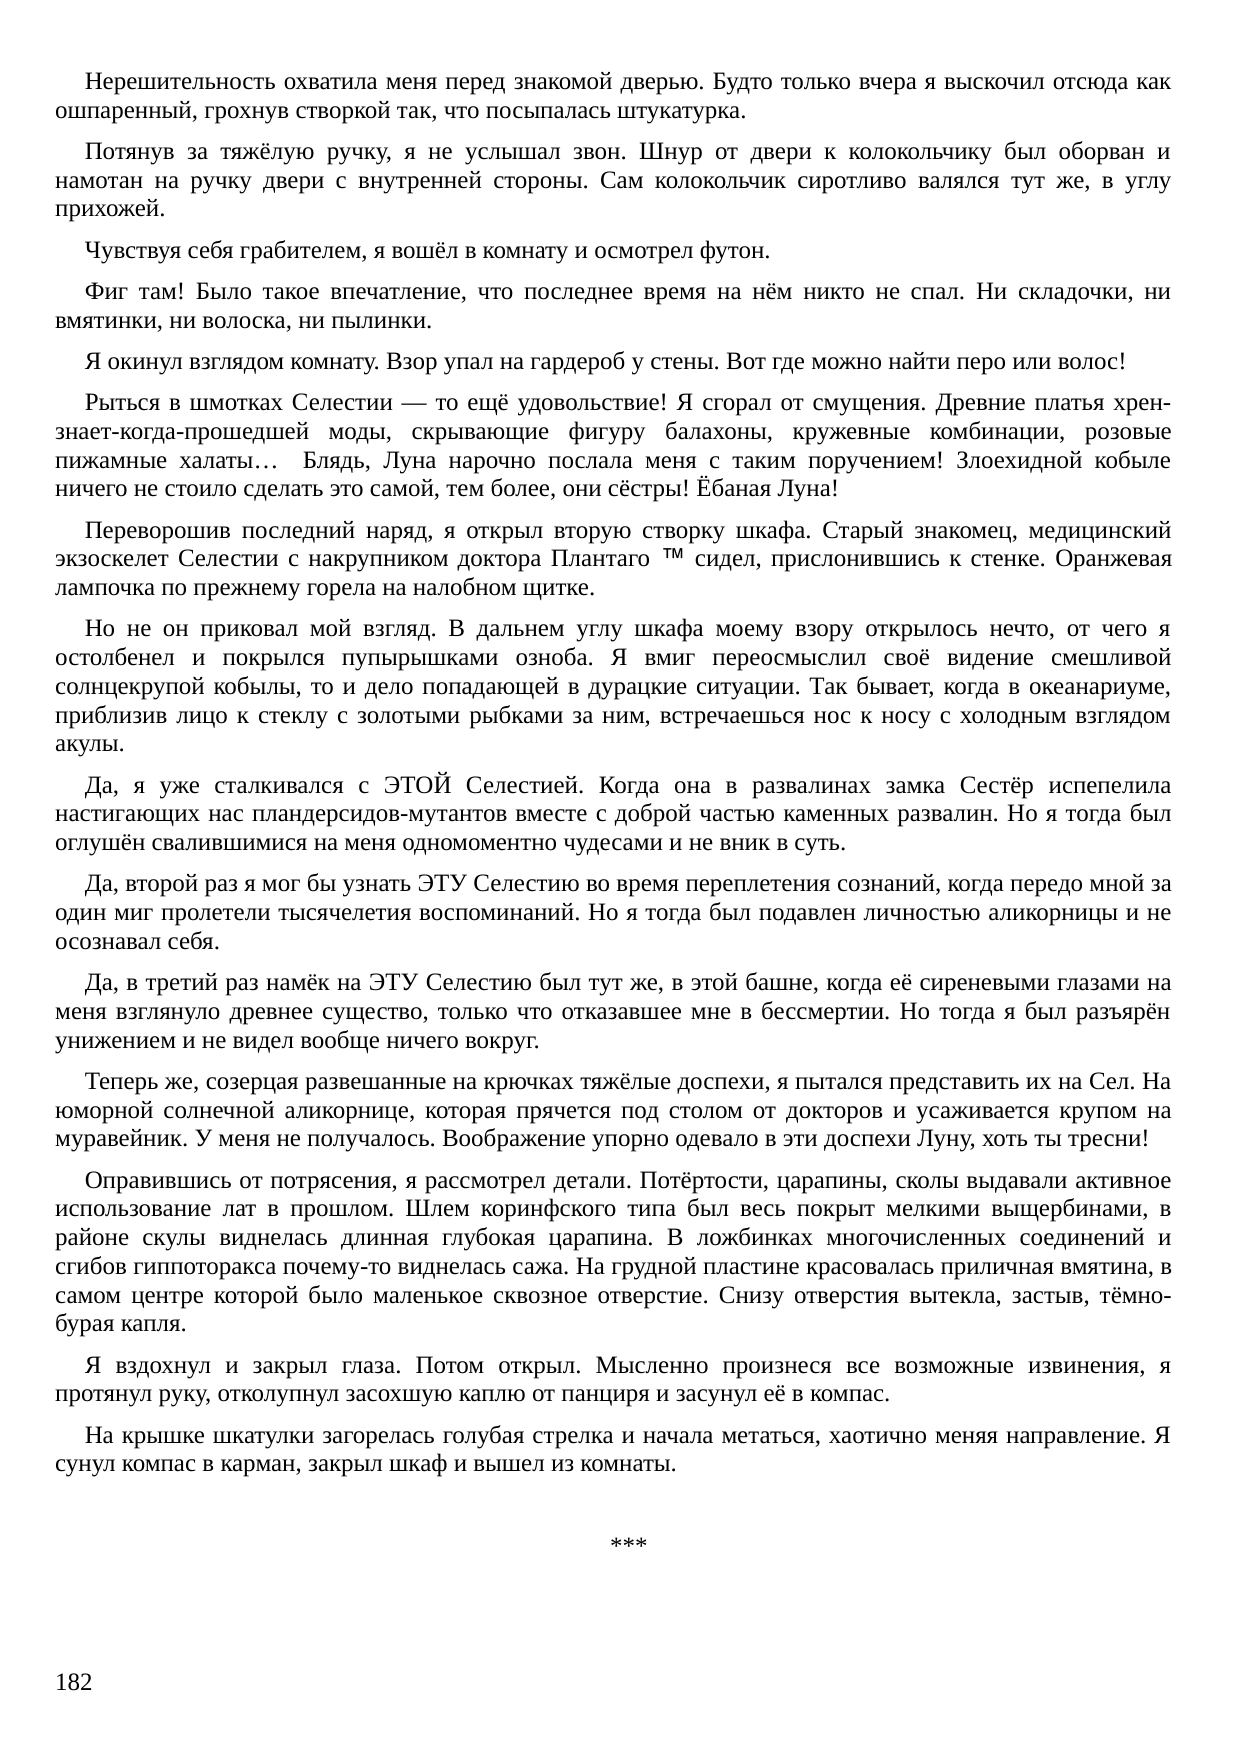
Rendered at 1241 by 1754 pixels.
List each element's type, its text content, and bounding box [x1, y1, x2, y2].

text Я окинул взглядом комнату. Взор упал на гардероб у стены. Вот где можно найти перо или волос! [55, 346, 1173, 375]
text Фиг там! Было такое впечатление, что последнее время на нём никто не спал. Ни складочки, ни вмятинки, ни волоска, ни пылинки. [55, 276, 1173, 333]
text На крышке шкатулки загорелась голубая стрелка и начала метаться, хаотично меняя направление. Я сунул компас в карман, закрыл шкаф и вышел из комнаты. [55, 1420, 1173, 1477]
text Я вздохнул и закрыл глаза. Потом открыл. Мысленно произнеся все возможные извинения, я протянул руку, отколупнул засохшую каплю от панциря и засунул её в компас. [55, 1350, 1173, 1407]
text Потянув за тяжёлую ручку, я не услышал звон. Шнур от двери к колокольчику был оборван и намотан на ручку двери с внутренней стороны. Сам колокольчик сиротливо валялся тут же, в углу прихожей. [55, 136, 1173, 222]
text Да, второй раз я мог бы узнать ЭТУ Селестию во время переплетения сознаний, когда передо мной за один миг пролетели тысячелетия воспоминаний. Но я тогда был подавлен личностью аликорницы и не осознавал себя. [55, 868, 1173, 955]
text Да, в третий раз намёк на ЭТУ Селестию был тут же, в этой башне, когда её сиреневыми глазами на меня взглянуло древнее существо, только что отказавшее мне в бессмертии. Но тогда я был разъярён унижением и не видел вообще ничего вокруг. [55, 967, 1173, 1053]
text Рыться в шмотках Селестии — то ещё удовольствие! Я сгорал от смущения. Древние платья хрен-знает-когда-прошедшей моды, скрывающие фигуру балахоны, кружевные комбинации, розовые пижамные халаты… Блядь, Луна нарочно послала меня с таким поручением! Злоехидной кобыле ничего не стоило сделать это самой, тем более, они сёстры! Ёбаная Луна! [55, 387, 1173, 502]
text *** [55, 1531, 1173, 1560]
text Да, я уже сталкивался с ЭТОЙ Селестией. Когда она в развалинах замка Сестёр испепелила настигающих нас пландерсидов-мутантов вместе с доброй частью каменных развалин. Но я тогда был оглушён свалившимися на меня одномоментно чудесами и не вник в суть. [55, 770, 1173, 856]
text Но не он приковал мой взгляд. В дальнем углу шкафа моему взору открылось нечто, от чего я остолбенел и покрылся пупырышками озноба. Я вмиг переосмыслил своё видение смешливой солнцекрупой кобылы, то и дело попадающей в дурацкие ситуации. Так бывает, когда в океанариуме, приблизив лицо к стеклу с золотыми рыбками за ним, встречаешься нос к носу с холодным взглядом акулы. [55, 613, 1173, 757]
text Оправившись от потрясения, я рассмотрел детали. Потёртости, царапины, сколы выдавали активное использование лат в прошлом. Шлем коринфского типа был весь покрыт мелкими выщербинами, в районе скулы виднелась длинная глубокая царапина. В ложбинках многочисленных соединений и сгибов гиппоторакса почему-то виднелась сажа. На грудной пластине красовалась приличная вмятина, в самом центре которой было маленькое сквозное отверстие. Снизу отверстия вытекла, застыв, тёмно-бурая капля. [55, 1165, 1173, 1337]
text Чувствуя себя грабителем, я вошёл в комнату и осмотрел футон. [55, 235, 1173, 263]
text Переворошив последний наряд, я открыл вторую створку шкафа. Старый знакомец, медицинский экзоскелет Селестии с накрупником доктора Плантаго  сидел, прислонившись к стенке. Оранжевая лампочка по прежнему горела на налобном щитке. [55, 515, 1173, 601]
text Теперь же, созерцая развешанные на крючках тяжёлые доспехи, я пытался представить их на Сел. На юморной солнечной аликорнице, которая прячется под столом от докторов и усаживается крупом на муравейник. У меня не получалось. Воображение упорно одевало в эти доспехи Луну, хоть ты тресни! [55, 1066, 1173, 1152]
text Нерешительность охватила меня перед знакомой дверью. Будто только вчера я выскочил отсюда как ошпаренный, грохнув створкой так, что посыпалась штукатурка. [55, 66, 1173, 123]
